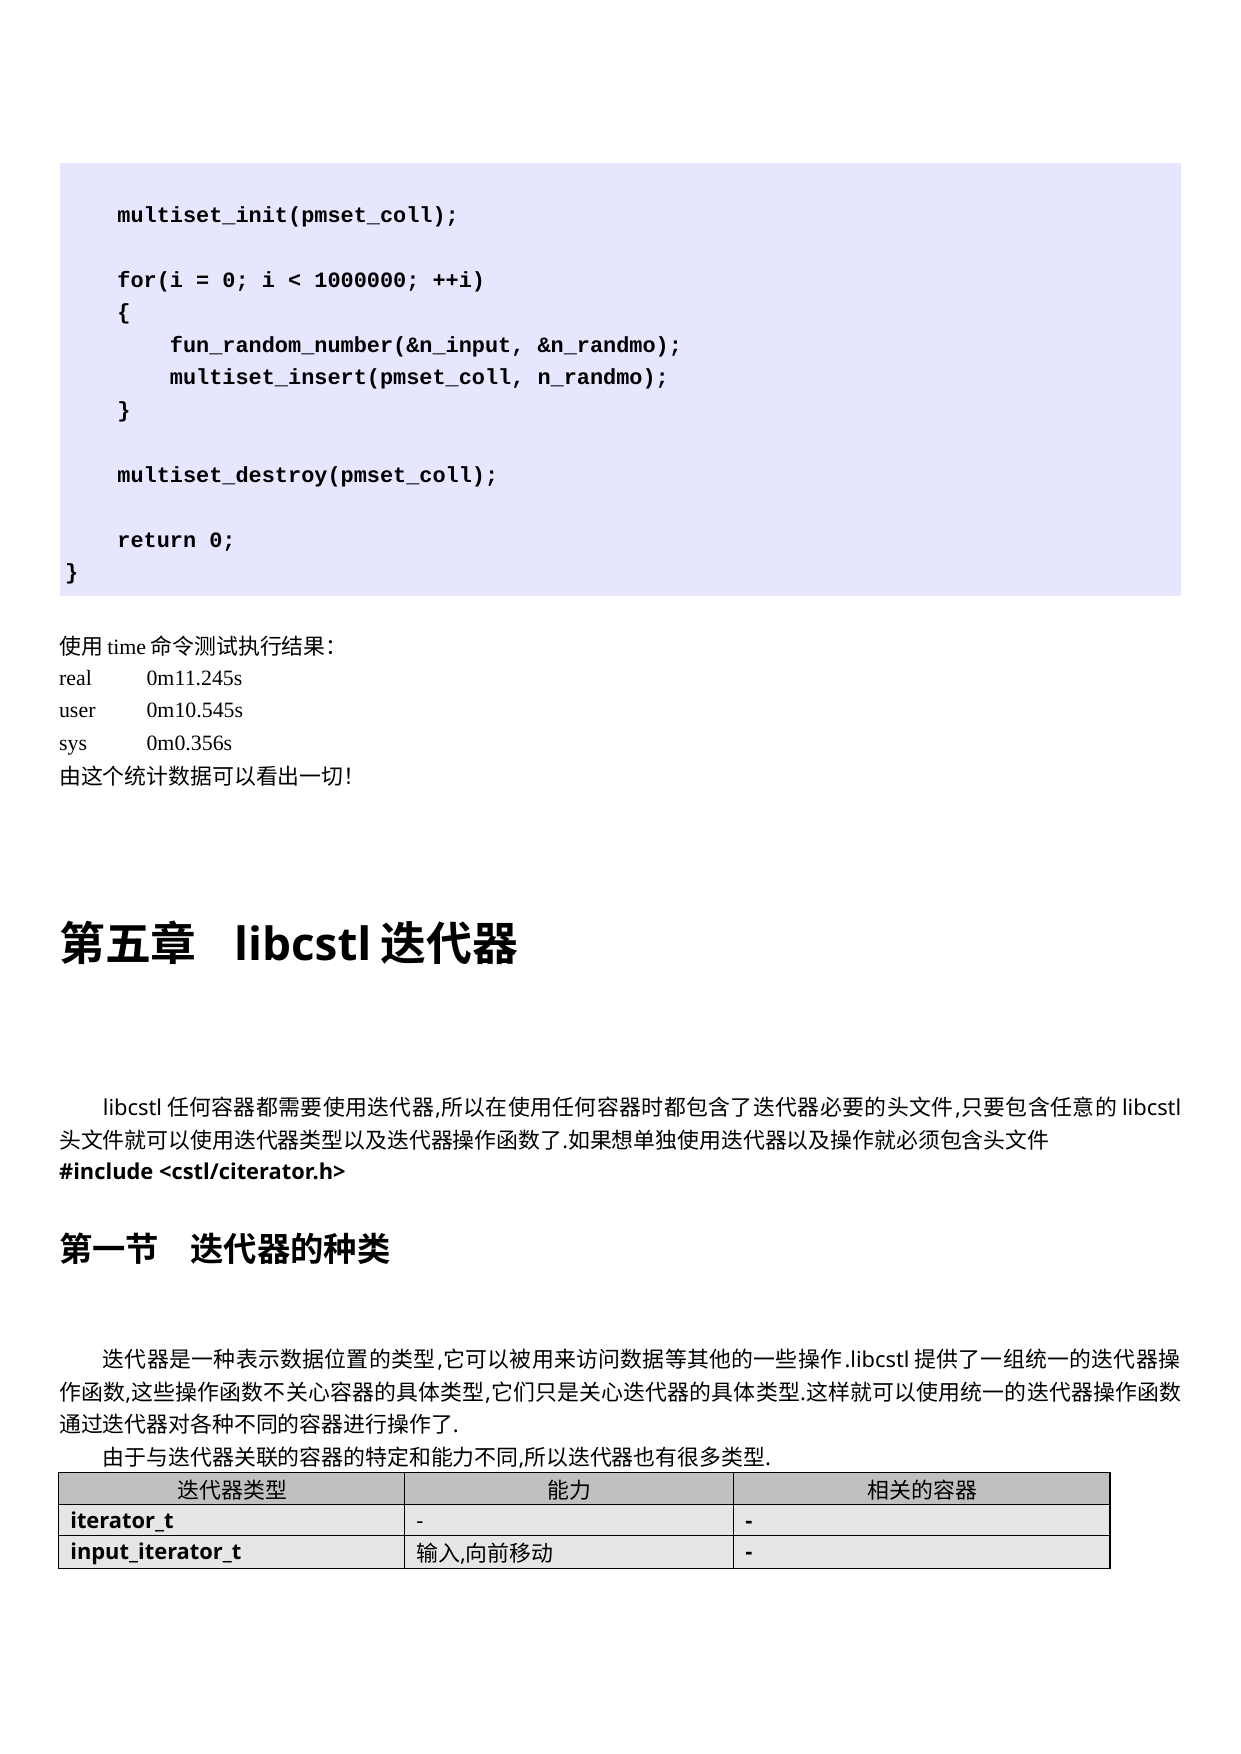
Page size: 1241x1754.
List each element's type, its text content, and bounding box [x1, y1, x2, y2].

subtitle libcstl迭代器 [59, 891, 1181, 989]
text 迭代器是一种表示数据位置的类型,它可以被用来访问数据等其他的一些操作.libcstl提供了一组统一的迭代器操作函数,这些操作函数不关心容器的具体类型,它们只是关心迭代器的具体类型.这样就可以使用统一的迭代器操作函数通过迭代器对各种不同的容器进行操作了. [59, 1342, 1181, 1439]
text sys 0m0.356s [59, 726, 1181, 758]
table_cell - [734, 1505, 1109, 1535]
table_cell - [734, 1536, 1109, 1568]
table_header 迭代器类型 [59, 1473, 404, 1504]
text real 0m11.245s [59, 661, 1181, 693]
text #include <cstl/citerator.h> [59, 1155, 1181, 1187]
table_cell iterator_t [59, 1505, 404, 1535]
subtitle 迭代器的种类 [59, 1214, 1181, 1279]
text 由于与迭代器关联的容器的特定和能力不同,所以迭代器也有很多类型. [59, 1439, 1181, 1472]
text 使用time命令测试执行结果： [59, 628, 1181, 661]
text user 0m10.545s [59, 693, 1181, 726]
table_header multiset_init(pmset_coll); for(i = 0; i < 1000000; ++i) { fun_random_number(&n_input, &n_randmo); multiset_insert(pmset_coll, n_randmo); } multiset_destroy(pmset_coll); return 0; } [60, 163, 1181, 596]
text libcstl任何容器都需要使用迭代器,所以在使用任何容器时都包含了迭代器必要的头文件,只要包含任意的libcstl头文件就可以使用迭代器类型以及迭代器操作函数了.如果想单独使用迭代器以及操作就必须包含头文件 [59, 1090, 1181, 1155]
table_cell - [405, 1505, 733, 1535]
text 由这个统计数据可以看出一切！ [59, 758, 1181, 791]
table_header 相关的容器 [734, 1473, 1109, 1504]
table_cell input_iterator_t [59, 1536, 404, 1568]
table_cell 输入,向前移动 [405, 1536, 733, 1568]
table_header 能力 [405, 1473, 733, 1504]
